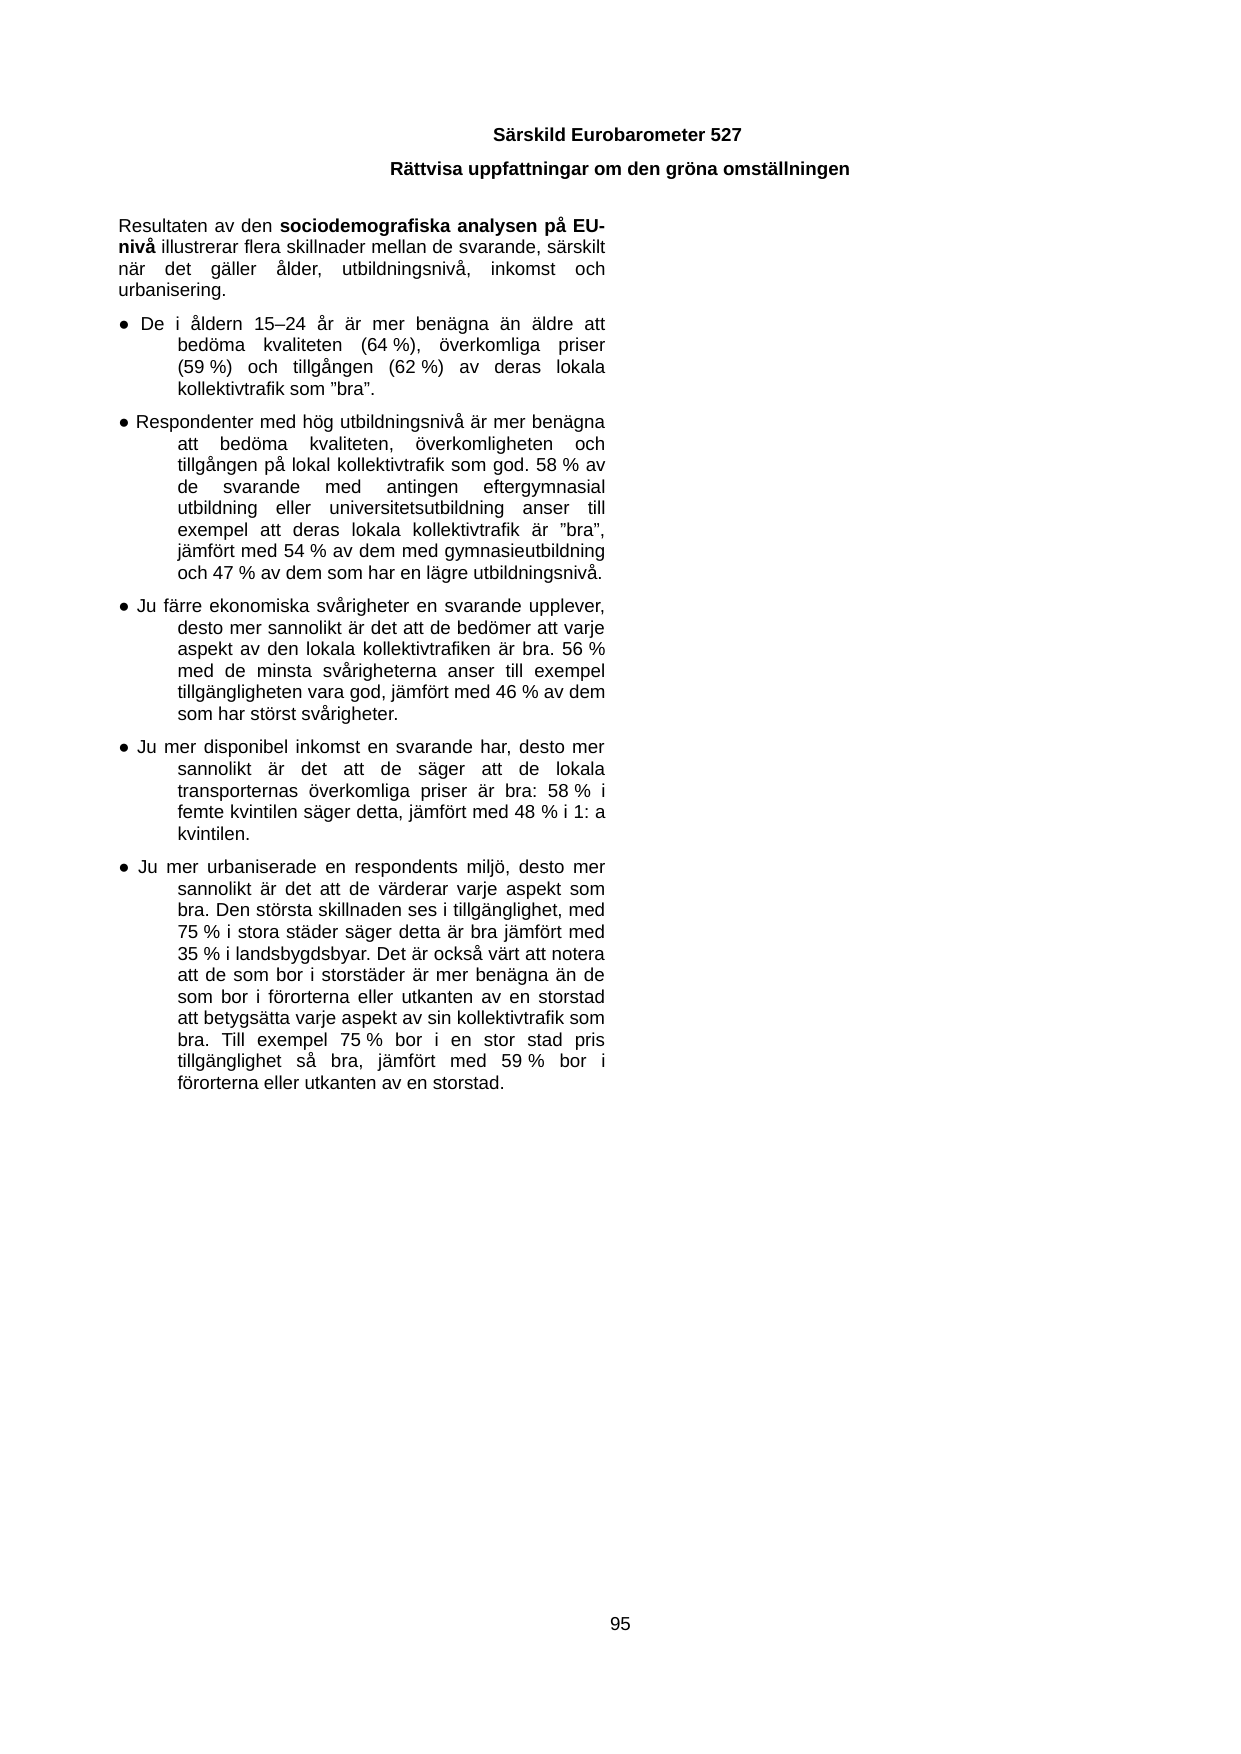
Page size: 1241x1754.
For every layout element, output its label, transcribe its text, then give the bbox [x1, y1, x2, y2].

text ● De i åldern 15–24 år är mer benägna än äldre att bedöma kvaliteten (64 %), överkomliga priser (59 %) och tillgången (62 %) av deras lokala kollektivtrafik som ”bra”. [118, 313, 605, 399]
text ● Ju mer disponibel inkomst en svarande har, desto mer sannolikt är det att de säger att de lokala transporternas överkomliga priser är bra: 58 % i femte kvintilen säger detta, jämfört med 48 % i 1: a kvintilen. [118, 736, 605, 844]
text Resultaten av den sociodemografiska analysen på EU-nivå illustrerar flera skillnader mellan de svarande, särskilt när det gäller ålder, utbildningsnivå, inkomst och urbanisering. [118, 214, 605, 301]
text ● Respondenter med hög utbildningsnivå är mer benägna att bedöma kvaliteten, överkomligheten och tillgången på lokal kollektivtrafik som god. 58 % av de svarande med antingen eftergymnasial utbildning eller universitetsutbildning anser till exempel att deras lokala kollektivtrafik är ”bra”, jämfört med 54 % av dem med gymnasieutbildning och 47 % av dem som har en lägre utbildningsnivå. [118, 411, 605, 583]
text ● Ju mer urbaniserade en respondents miljö, desto mer sannolikt är det att de värderar varje aspekt som bra. Den största skillnaden ses i tillgänglighet, med 75 % i stora städer säger detta är bra jämfört med 35 % i landsbygdsbyar. Det är också värt att notera att de som bor i storstäder är mer benägna än de som bor i förorterna eller utkanten av en storstad att betygsätta varje aspekt av sin kollektivtrafik som bra. Till exempel 75 % bor i en stor stad pris tillgänglighet så bra, jämfört med 59 % bor i förorterna eller utkanten av en storstad. [118, 856, 605, 1093]
text ● Ju färre ekonomiska svårigheter en svarande upplever, desto mer sannolikt är det att de bedömer att varje aspekt av den lokala kollektivtrafiken är bra. 56 % med de minsta svårigheterna anser till exempel tillgängligheten vara god, jämfört med 46 % av dem som har störst svårigheter. [118, 595, 605, 724]
